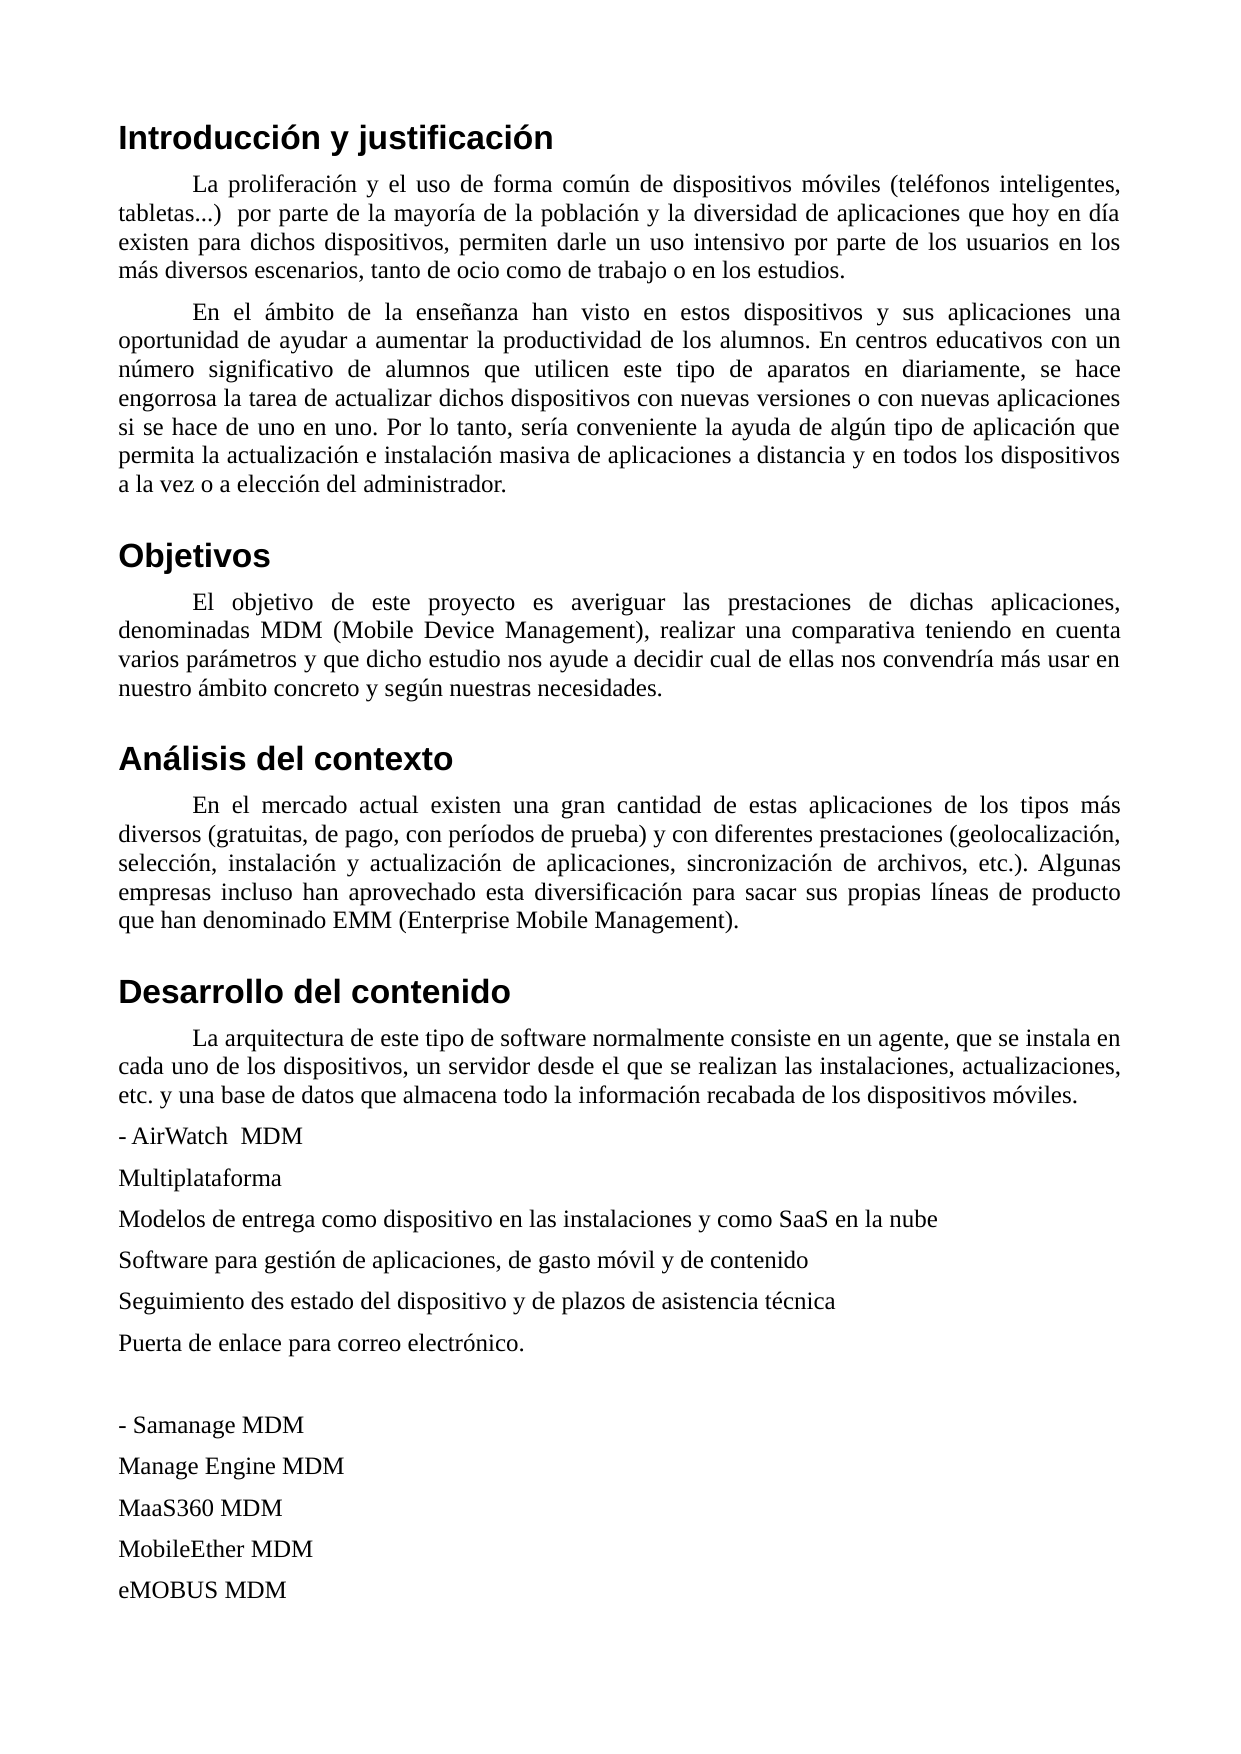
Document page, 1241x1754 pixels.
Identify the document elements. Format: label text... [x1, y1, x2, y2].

text MobileEther MDM [118, 1534, 1122, 1563]
text Software para gestión de aplicaciones, de gasto móvil y de contenido [118, 1245, 1122, 1274]
text eMOBUS MDM [118, 1575, 1122, 1604]
text La proliferación y el uso de forma común de dispositivos móviles (teléfonos inteligentes, tabletas...) por parte de la mayoría de la población y la diversidad de aplicaciones que hoy en día existen para dichos dispositivos, permiten darle un uso intensivo por parte de los usuarios en los más diversos escenarios, tanto de ocio como de trabajo o en los estudios. [118, 169, 1122, 284]
text En el mercado actual existen una gran cantidad de estas aplicaciones de los tipos más diversos (gratuitas, de pago, con períodos de prueba) y con diferentes prestaciones (geolocalización, selección, instalación y actualización de aplicaciones, sincronización de archivos, etc.). Algunas empresas incluso han aprovechado esta diversificación para sacar sus propias líneas de producto que han denominado EMM (Enterprise Mobile Management). [118, 790, 1122, 934]
text La arquitectura de este tipo de software normalmente consiste en un agente, que se instala en cada uno de los dispositivos, un servidor desde el que se realizan las instalaciones, actualizaciones, etc. y una base de datos que almacena todo la información recabada de los dispositivos móviles. [118, 1023, 1122, 1109]
text - Samanage MDM [118, 1410, 1122, 1439]
text Manage Engine MDM [118, 1451, 1122, 1480]
text Multiplataforma [118, 1163, 1122, 1191]
text El objetivo de este proyecto es averiguar las prestaciones de dichas aplicaciones, denominadas MDM (Mobile Device Management), realizar una comparativa teniendo en cuenta varios parámetros y que dicho estudio nos ayude a decidir cual de ellas nos convendría más usar en nuestro ámbito concreto y según nuestras necesidades. [118, 587, 1122, 702]
text Modelos de entrega como dispositivo en las instalaciones y como SaaS en la nube [118, 1204, 1122, 1233]
text - AirWatch MDM [118, 1121, 1122, 1150]
text En el ámbito de la enseñanza han visto en estos dispositivos y sus aplicaciones una oportunidad de ayudar a aumentar la productividad de los alumnos. En centros educativos con un número significativo de alumnos que utilicen este tipo de aparatos en diariamente, se hace engorrosa la tarea de actualizar dichos dispositivos con nuevas versiones o con nuevas aplicaciones si se hace de uno en uno. Por lo tanto, sería conveniente la ayuda de algún tipo de aplicación que permita la actualización e instalación masiva de aplicaciones a distancia y en todos los dispositivos a la vez o a elección del administrador. [118, 297, 1122, 498]
subtitle Análisis del contexto [118, 739, 1122, 778]
subtitle Desarrollo del contenido [118, 972, 1122, 1010]
subtitle Objetivos [118, 536, 1122, 574]
text Puerta de enlace para correo electrónico. [118, 1328, 1122, 1356]
text Seguimiento des estado del dispositivo y de plazos de asistencia técnica [118, 1286, 1122, 1315]
subtitle Introducción y justificación [118, 118, 1122, 157]
text MaaS360 MDM [118, 1493, 1122, 1521]
